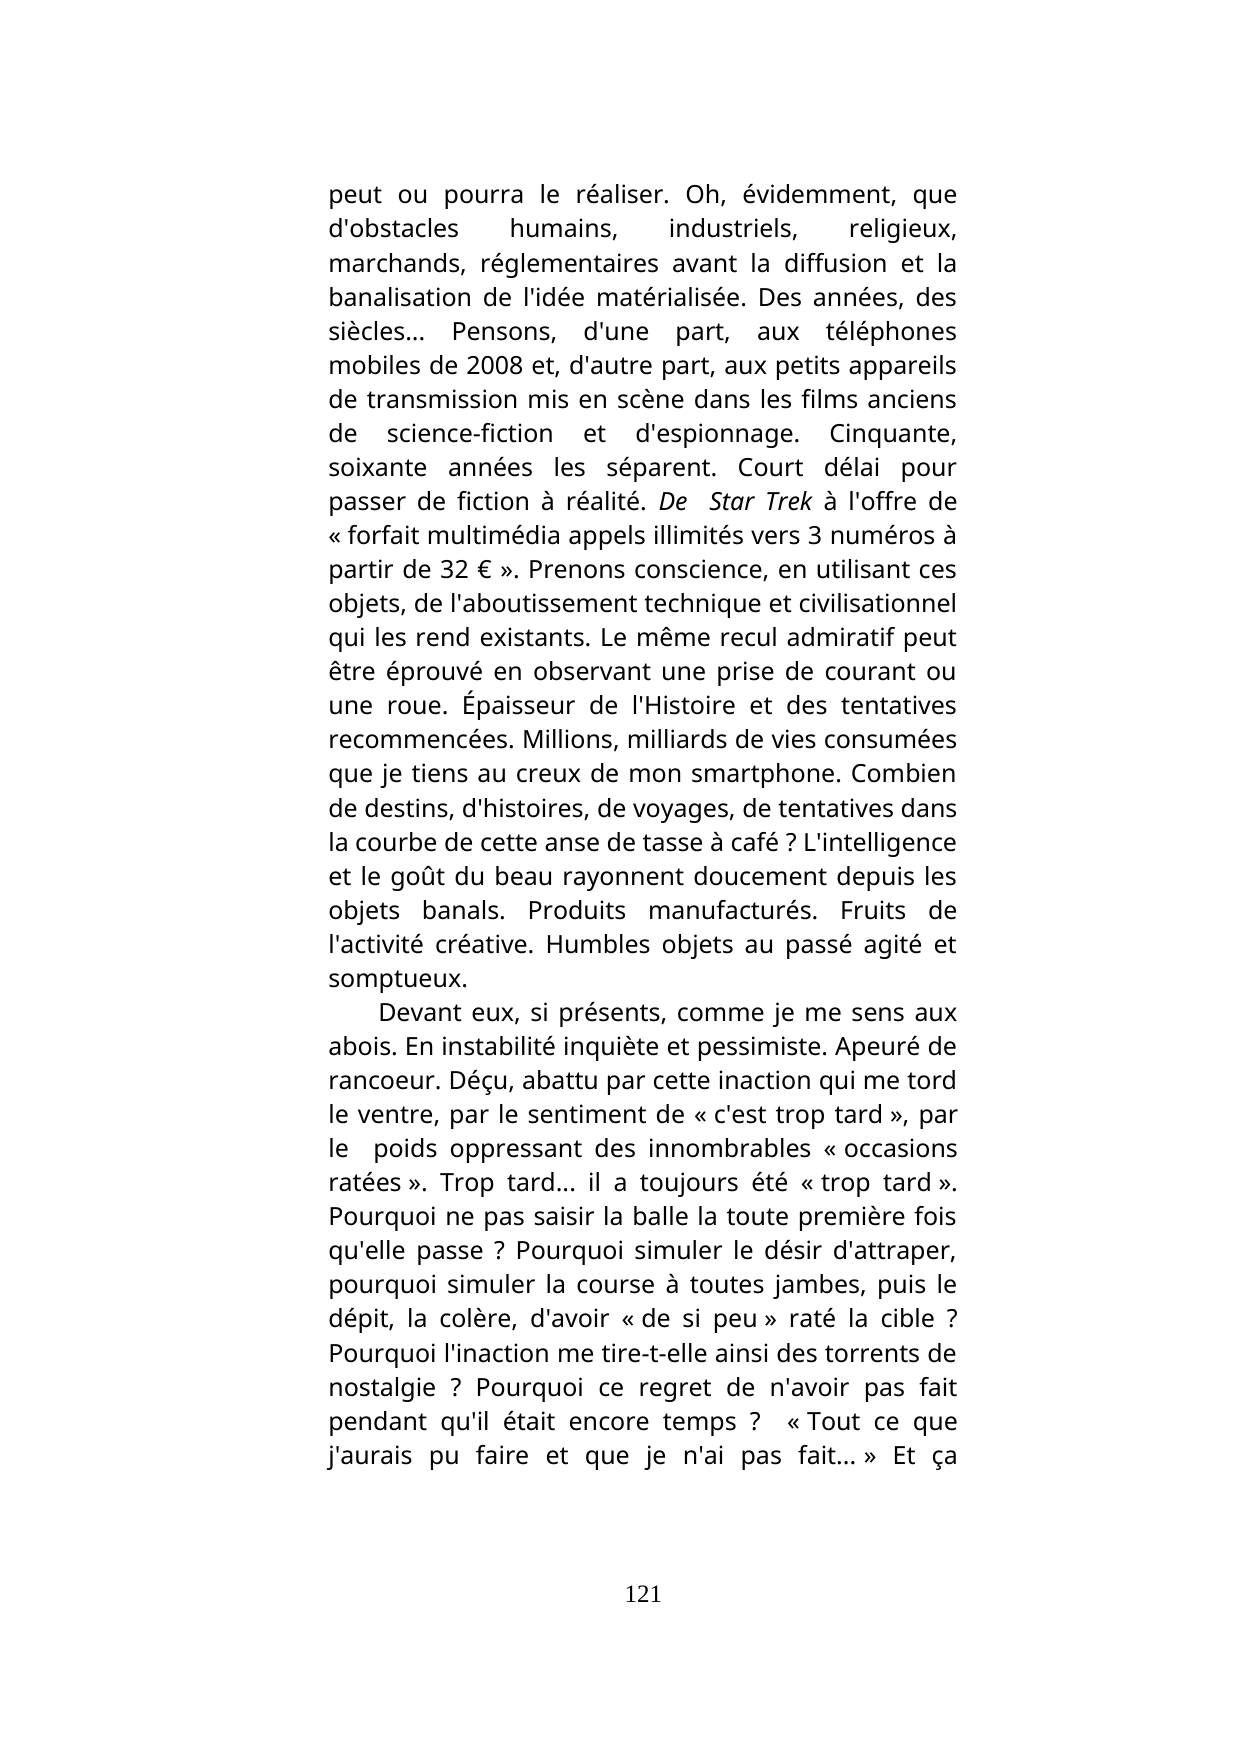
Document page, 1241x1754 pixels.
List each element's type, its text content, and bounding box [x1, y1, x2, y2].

text Devant eux, si présents, comme je me sens aux abois. En instabilité inquiète et pessimiste. Apeuré de rancoeur. Déçu, abattu par cette inaction qui me tord le ventre, par le sentiment de « c'est trop tard », par le poids oppressant des innombrables « occasions ratées ». Trop tard... il a toujours été « trop tard ». Pourquoi ne pas saisir la balle la toute première fois qu'elle passe ? Pourquoi simuler le désir d'attraper, pourquoi simuler la course à toutes jambes, puis le dépit, la colère, d'avoir « de si peu » raté la cible ? Pourquoi l'inaction me tire-t-elle ainsi des torrents de nostalgie ? Pourquoi ce regret de n'avoir pas fait pendant qu'il était encore temps ? « Tout ce que j'aurais pu faire et que je n'ai pas fait... » Et ça [328, 994, 958, 1471]
text peut ou pourra le réaliser. Oh, évidemment, que d'obstacles humains, industriels, religieux, marchands, réglementaires avant la diffusion et la banalisation de l'idée matérialisée. Des années, des siècles... Pensons, d'une part, aux téléphones mobiles de 2008 et, d'autre part, aux petits appareils de transmission mis en scène dans les films anciens de science-fiction et d'espionnage. Cinquante, soixante années les séparent. Court délai pour passer de fiction à réalité. De Star Trek à l'offre de « forfait multimédia appels illimités vers 3 numéros à partir de 32 € ». Prenons conscience, en utilisant ces objets, de l'aboutissement technique et civilisationnel qui les rend existants. Le même recul admiratif peut être éprouvé en observant une prise de courant ou une roue. Épaisseur de l'Histoire et des tentatives recommencées. Millions, milliards de vies consumées que je tiens au creux de mon smartphone. Combien de destins, d'histoires, de voyages, de tentatives dans la courbe de cette anse de tasse à café ? L'intelligence et le goût du beau rayonnent doucement depuis les objets banals. Produits manufacturés. Fruits de l'activité créative. Humbles objets au passé agité et somptueux. [328, 177, 958, 994]
